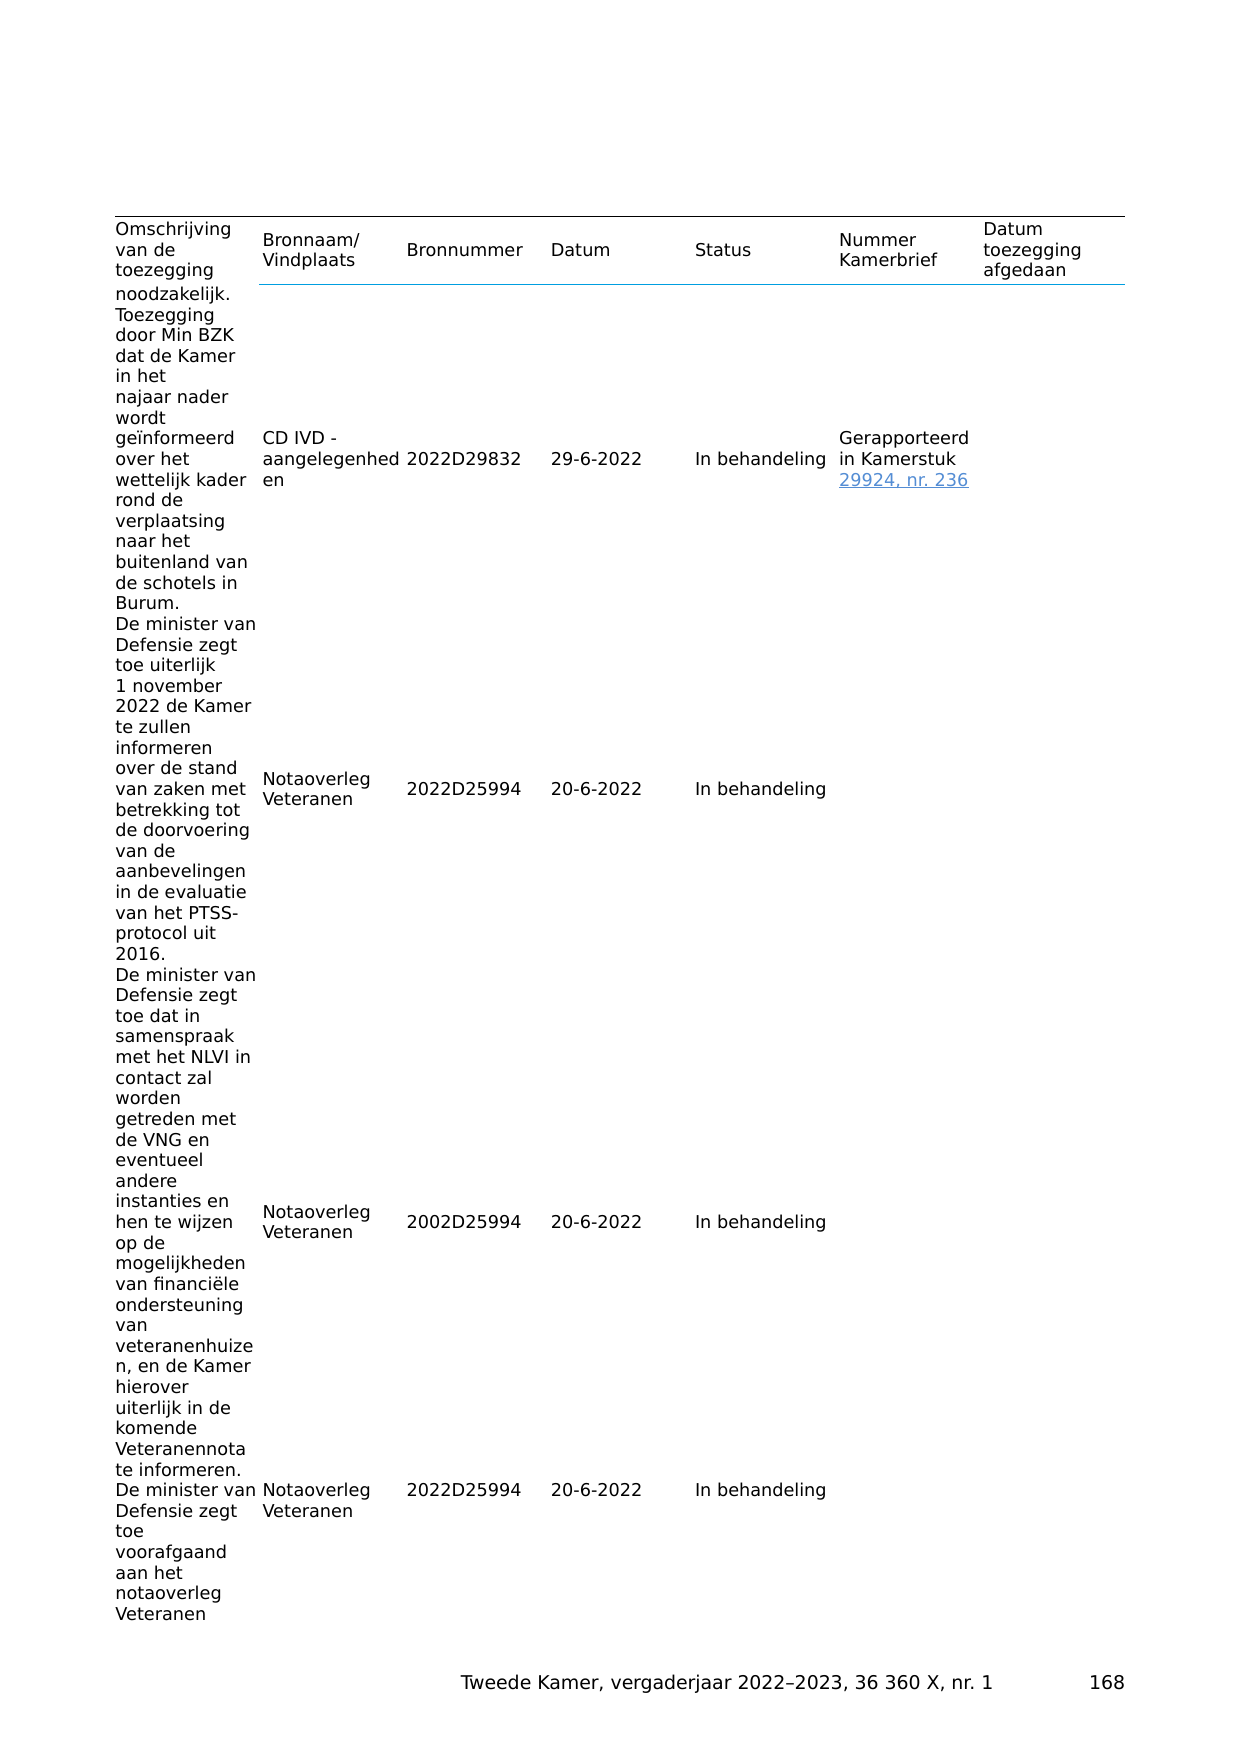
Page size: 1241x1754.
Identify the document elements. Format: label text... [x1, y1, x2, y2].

table_cell 2022D29832 [404, 305, 548, 614]
table_cell Bronnaam/ Vindplaats [259, 217, 403, 284]
table_cell CD IVD -aangelegenheden [259, 305, 403, 614]
table_cell [836, 614, 980, 964]
table_cell 20-6-2022 [548, 965, 692, 1480]
table_header Tabel 50 Overzicht toezeggingen [115, 191, 1125, 216]
table_cell [259, 285, 403, 304]
table_cell [980, 1480, 1125, 1624]
table_cell 2022D25994 [404, 614, 548, 964]
table_cell [692, 285, 836, 304]
table_cell 2002D25994 [404, 965, 548, 1480]
table_cell [404, 285, 548, 304]
table_cell Datum toezegging afgedaan [980, 217, 1125, 284]
table_cell [836, 965, 980, 1480]
table_cell 29-6-2022 [548, 305, 692, 614]
table_cell Notaoverleg Veteranen [259, 614, 403, 964]
table_cell 20-6-2022 [548, 1480, 692, 1624]
table_cell Notaoverleg Veteranen [259, 965, 403, 1480]
table_cell In behandeling [692, 965, 836, 1480]
table_cell De minister van Defensie zegt toe voorafgaand aan het notaoverleg Veteranen [115, 1480, 259, 1624]
table_cell [980, 965, 1125, 1480]
table_cell [980, 614, 1125, 964]
table_cell [548, 285, 692, 304]
table_cell Nummer Kamerbrief [836, 217, 980, 284]
table_cell [836, 1480, 980, 1624]
table_cell 20-6-2022 [548, 614, 692, 964]
table_cell Gerapporteerd in Kamerstuk 29924, nr. 236 [836, 305, 980, 614]
table_cell In behandeling [692, 614, 836, 964]
table_cell De minister van Defensie zegt toe dat in samenspraak met het NLVI in contact zal worden getreden met de VNG en eventueel andere instanties en hen te wijzen op de mogelijkheden van financiële ondersteuning van veteranenhuizen, en de Kamer hierover uiterlijk in de komende Veteranennota te informeren. [115, 965, 259, 1480]
table_cell Status [692, 217, 836, 284]
table_cell [836, 285, 980, 304]
table_cell Omschrijving van de toezegging [115, 217, 259, 284]
table_cell 2022D25994 [404, 1480, 548, 1624]
table_cell noodzakelijk. [115, 284, 259, 304]
table_cell De minister van Defensie zegt toe uiterlijk 1 november 2022 de Kamer te zullen informeren over de stand van zaken met betrekking tot de doorvoering van de aanbevelingen in de evaluatie van het PTSS-protocol uit 2016. [115, 614, 259, 964]
table_cell Datum [548, 217, 692, 284]
table_cell [980, 305, 1125, 614]
table_cell Bronnummer [404, 217, 548, 284]
table_cell Notaoverleg Veteranen [259, 1480, 403, 1624]
table_cell [980, 285, 1125, 304]
table_cell ​​Toezegging door Min BZK dat de Kamer in het najaar nader wordt geïnformeerd over het wettelijk kader rond de verplaatsing naar het buitenland van de schotels in Burum. [115, 305, 259, 614]
table_cell In behandeling [692, 305, 836, 614]
table_cell In behandeling [692, 1480, 836, 1624]
